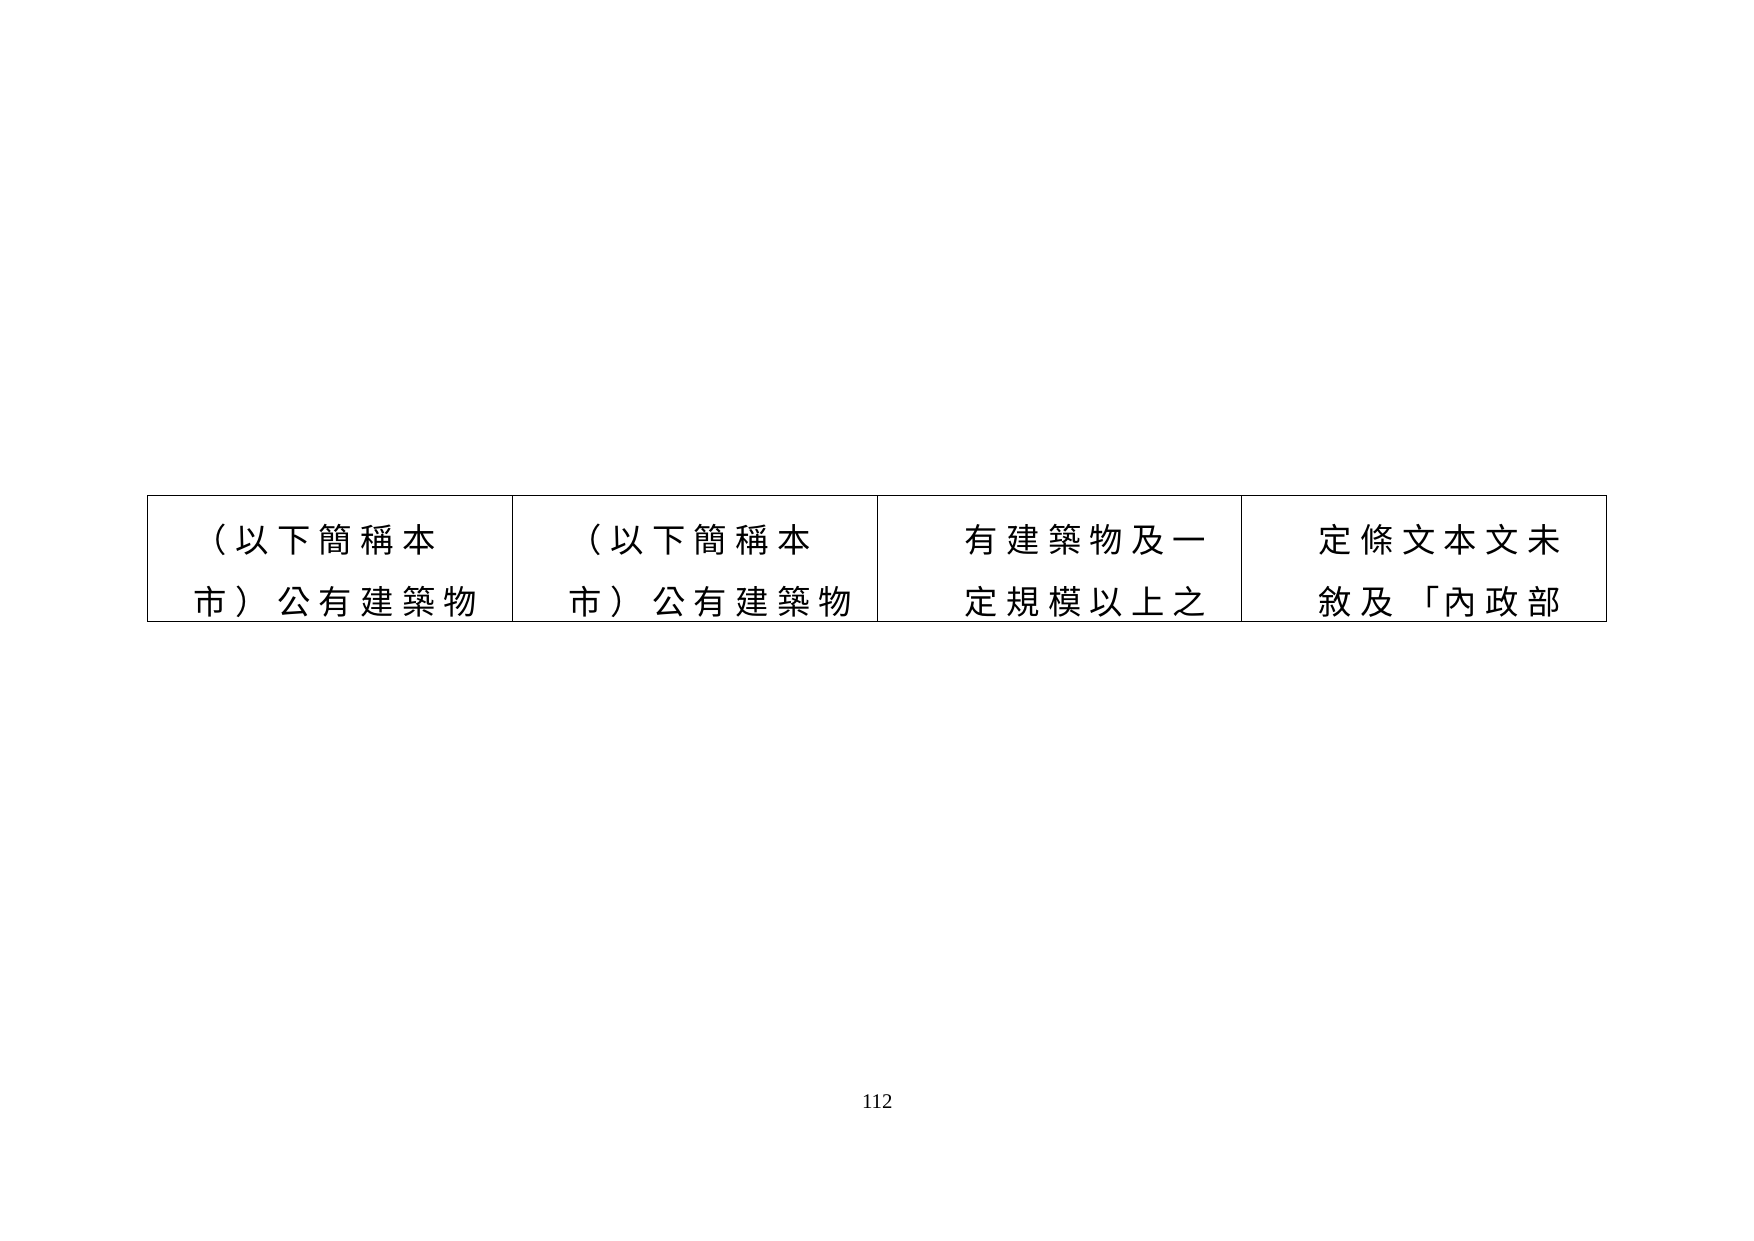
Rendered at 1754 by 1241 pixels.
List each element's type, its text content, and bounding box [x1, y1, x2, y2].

table_cell （以下簡稱本市）公有建築物 [148, 496, 512, 621]
table_cell 有建築物及一定規模以上之 [878, 496, 1241, 621]
table_cell 定條文本文未敘及「內政部 [1242, 496, 1606, 621]
table_cell （以下簡稱本市）公有建築物 [513, 496, 877, 621]
